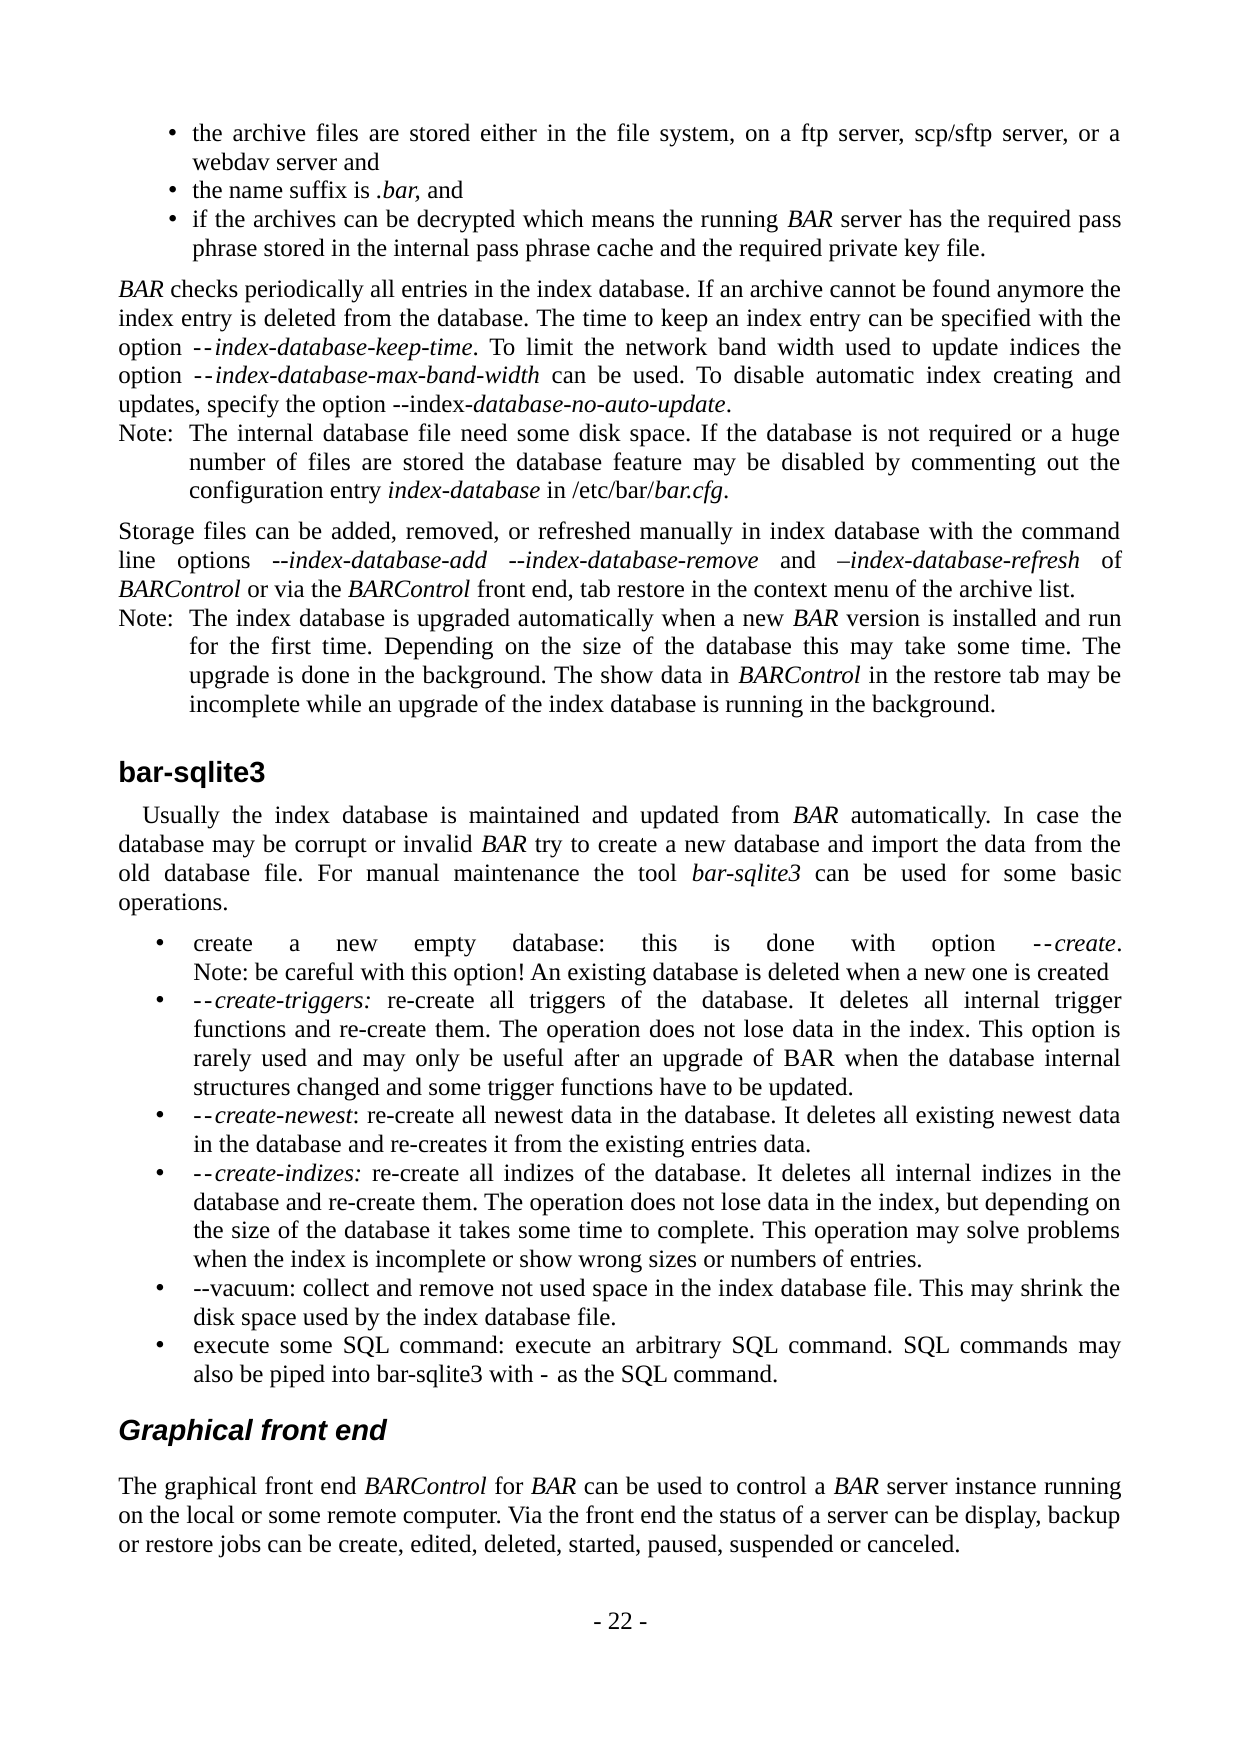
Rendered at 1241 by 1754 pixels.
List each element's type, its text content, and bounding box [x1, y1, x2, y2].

list execute some SQL command: execute an arbitrary SQL command. SQL commands may also be piped into bar-sqlite3 with ‑ as the SQL command. [156, 1331, 1122, 1388]
text BAR checks periodically all entries in the index database. If an archive cannot be found anymore the index entry is deleted from the database. The time to keep an index entry can be specified with the option ‑‑index-database-keep-time. To limit the network band width used to update indices the option ‑‑index-database-max-band-width can be used. To disable automatic index creating and updates, specify the option ‑‑index-database-no-auto-update. [118, 274, 1122, 418]
list if the archives can be decrypted which means the running BAR server has the required pass phrase stored in the internal pass phrase cache and the required private key file. [168, 204, 1122, 262]
list ‑‑create-triggers: re-create all triggers of the database. It deletes all internal trigger functions and re-create them. The operation does not lose data in the index. This option is rarely used and may only be useful after an upgrade of BAR when the database internal structures changed and some trigger functions have to be updated. [156, 986, 1122, 1101]
list ‑‑create-newest: re-create all newest data in the database. It deletes all existing newest data in the database and re-creates it from the existing entries data. [156, 1101, 1122, 1158]
subtitle Graphical front end [118, 1413, 1122, 1447]
list ‑‑create-indizes: re-create all indizes of the database. It deletes all internal indizes in the database and re-create them. The operation does not lose data in the index, but depending on the size of the database it takes some time to complete. This operation may solve problems when the index is incomplete or show wrong sizes or numbers of entries. [156, 1158, 1122, 1273]
list create a new empty database: this is done with option ‑‑create. Note: be careful with this option! An existing database is deleted when a new one is created [156, 928, 1122, 986]
text Usually the index database is maintained and updated from BAR automatically. In case the database may be corrupt or invalid BAR try to create a new database and import the data from the old database file. For manual maintenance the tool bar-sqlite3 can be used for some basic operations. [118, 801, 1122, 916]
list ‑‑vacuum: collect and remove not used space in the index database file. This may shrink the disk space used by the index database file. [156, 1273, 1122, 1331]
text Note: The index database is upgraded automatically when a new BAR version is installed and run for the first time. Depending on the size of the database this may take some time. The upgrade is done in the background. The show data in BARControl in the restore tab may be incomplete while an upgrade of the index database is running in the background. [118, 603, 1122, 718]
text The graphical front end BARControl for BAR can be used to control a BAR server instance running on the local or some remote computer. Via the front end the status of a server can be display, backup or restore jobs can be create, edited, deleted, started, paused, suspended or canceled. [118, 1471, 1122, 1557]
list the archive files are stored either in the file system, on a ftp server, scp/sftp server, or a webdav server and [168, 118, 1122, 176]
text Note: The internal database file need some disk space. If the database is not required or a huge number of files are stored the database feature may be disabled by commenting out the configuration entry index-database in /etc/bar/bar.cfg. [118, 418, 1122, 504]
subtitle bar-sqlite3 [118, 754, 1122, 788]
text Storage files can be added, removed, or refreshed manually in index database with the command line options --index-database-add --index-database-remove and –index-database-refresh of BARControl or via the BARControl front end, tab restore in the context menu of the archive list. [118, 516, 1122, 603]
list the name suffix is .bar, and [168, 176, 1122, 204]
